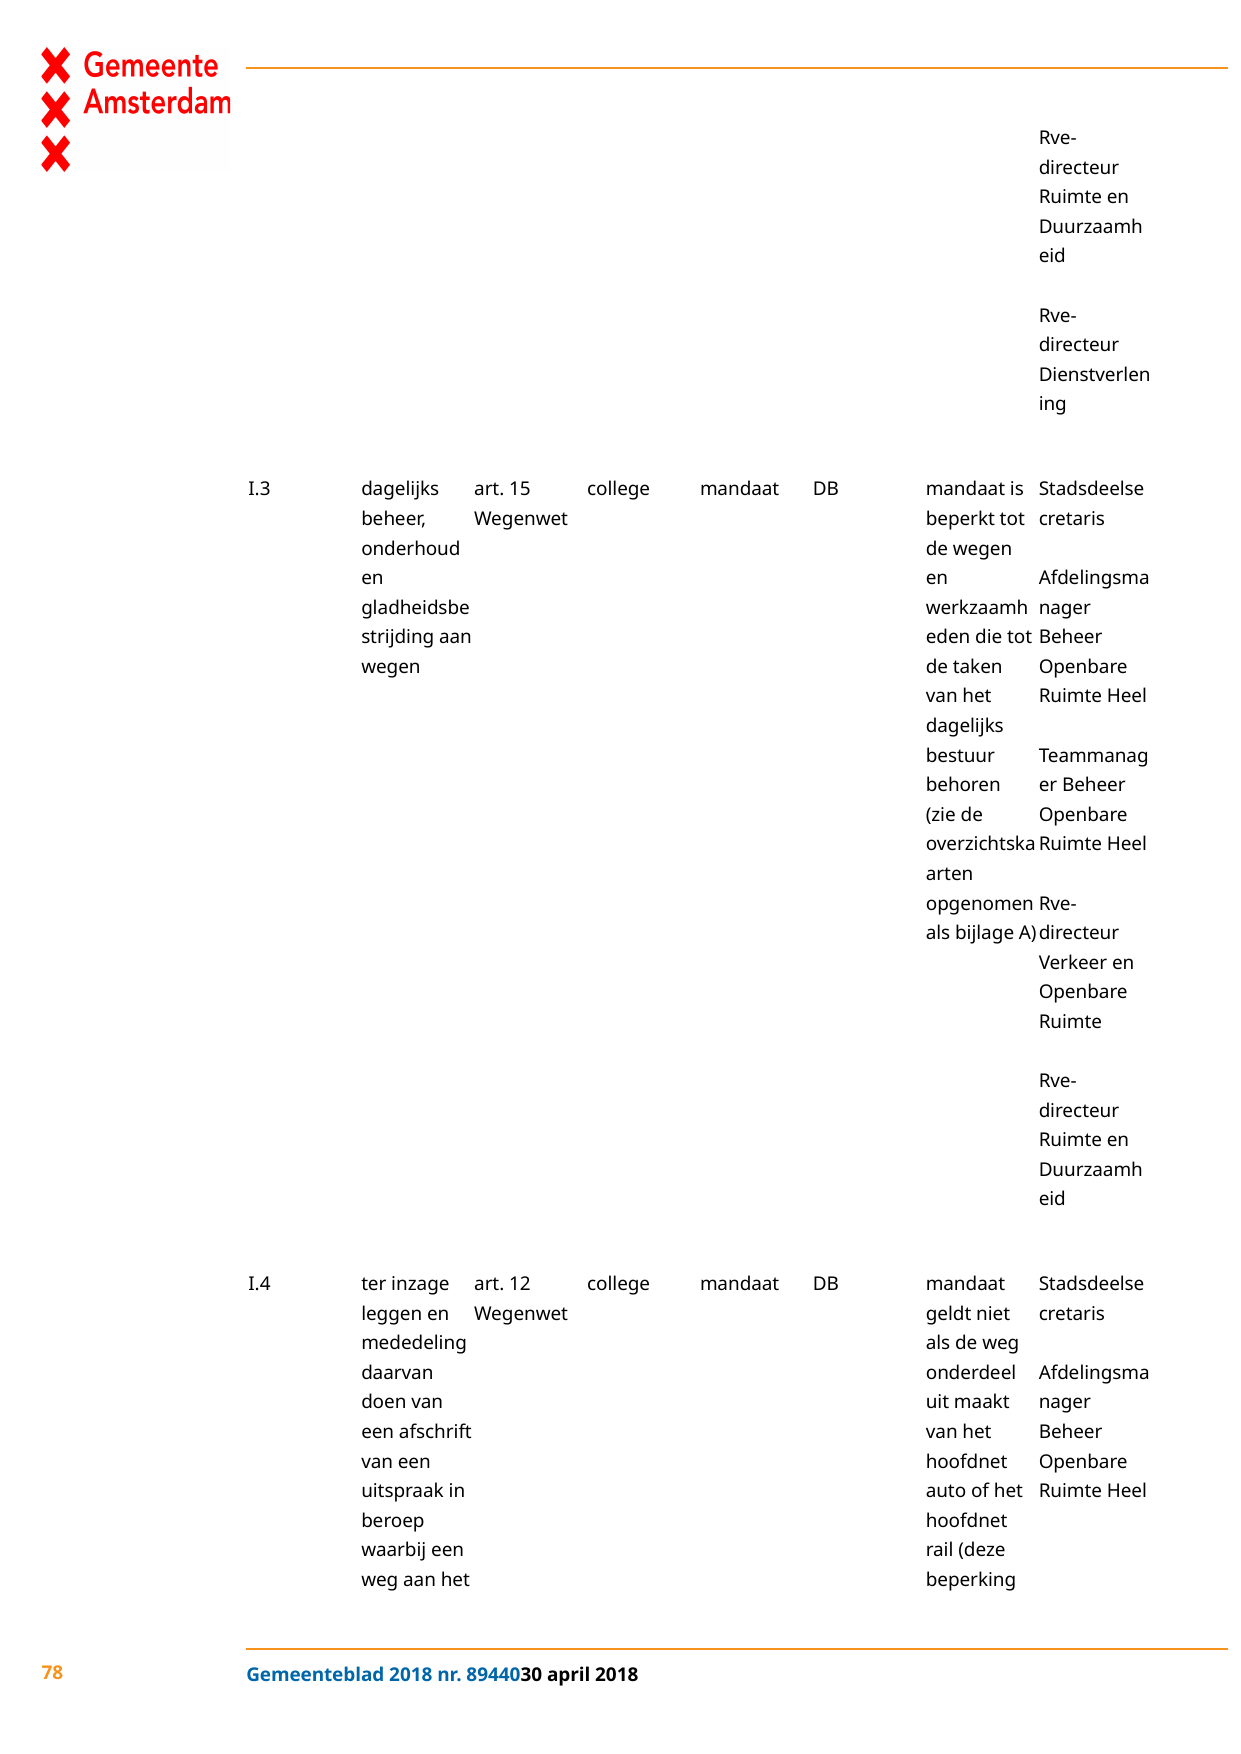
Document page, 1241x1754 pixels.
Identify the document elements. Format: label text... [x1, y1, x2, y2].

table_cell [361, 95, 474, 446]
table_cell DB [813, 446, 926, 1241]
table_cell mandaat [700, 446, 813, 1241]
table_cell DB [813, 1241, 926, 1592]
table_cell Rve-directeur Ruimte en Duurzaamheid Rve-directeur Dienstverlening [1039, 95, 1152, 446]
table_cell I.4 [248, 1241, 361, 1592]
table_cell art. 15 Wegenwet [474, 446, 587, 1241]
table_cell mandaat is beperkt tot de wegen en werkzaamheden die tot de taken van het dagelijks bestuur behoren (zie de overzichtskaarten opgenomen als bijlage A) [926, 446, 1038, 1241]
table_cell ter inzage leggen en mededeling daarvan doen van een afschrift van een uitspraak in beroep waarbij een weg aan het [361, 1241, 474, 1592]
picture [41, 47, 231, 172]
table_cell mandaat geldt niet als de weg onderdeel uit maakt van het hoofdnet auto of het hoofdnet rail (deze beperking [926, 1241, 1038, 1592]
table_cell [926, 95, 1038, 446]
table_cell [248, 95, 361, 446]
table_cell college [587, 1241, 700, 1592]
table_cell [587, 95, 700, 446]
table_cell college [587, 446, 700, 1241]
table_cell [474, 95, 587, 446]
table_cell Stadsdeelsecretaris Afdelingsmanager Beheer Openbare Ruimte Heel Teammanager Beheer Openbare Ruimte Heel Rve-directeur Verkeer en Openbare Ruimte Rve-directeur Ruimte en Duurzaamheid [1039, 446, 1152, 1241]
table_cell mandaat [700, 1241, 813, 1592]
table_cell [813, 95, 926, 446]
table_cell I.3 [248, 446, 361, 1241]
table_cell dagelijks beheer, onderhoud en gladheidsbestrijding aan wegen [361, 446, 474, 1241]
table_cell art. 12 Wegenwet [474, 1241, 587, 1592]
table_cell [700, 95, 813, 446]
table_cell Stadsdeelsecretaris Afdelingsmanager Beheer Openbare Ruimte Heel [1039, 1241, 1152, 1592]
